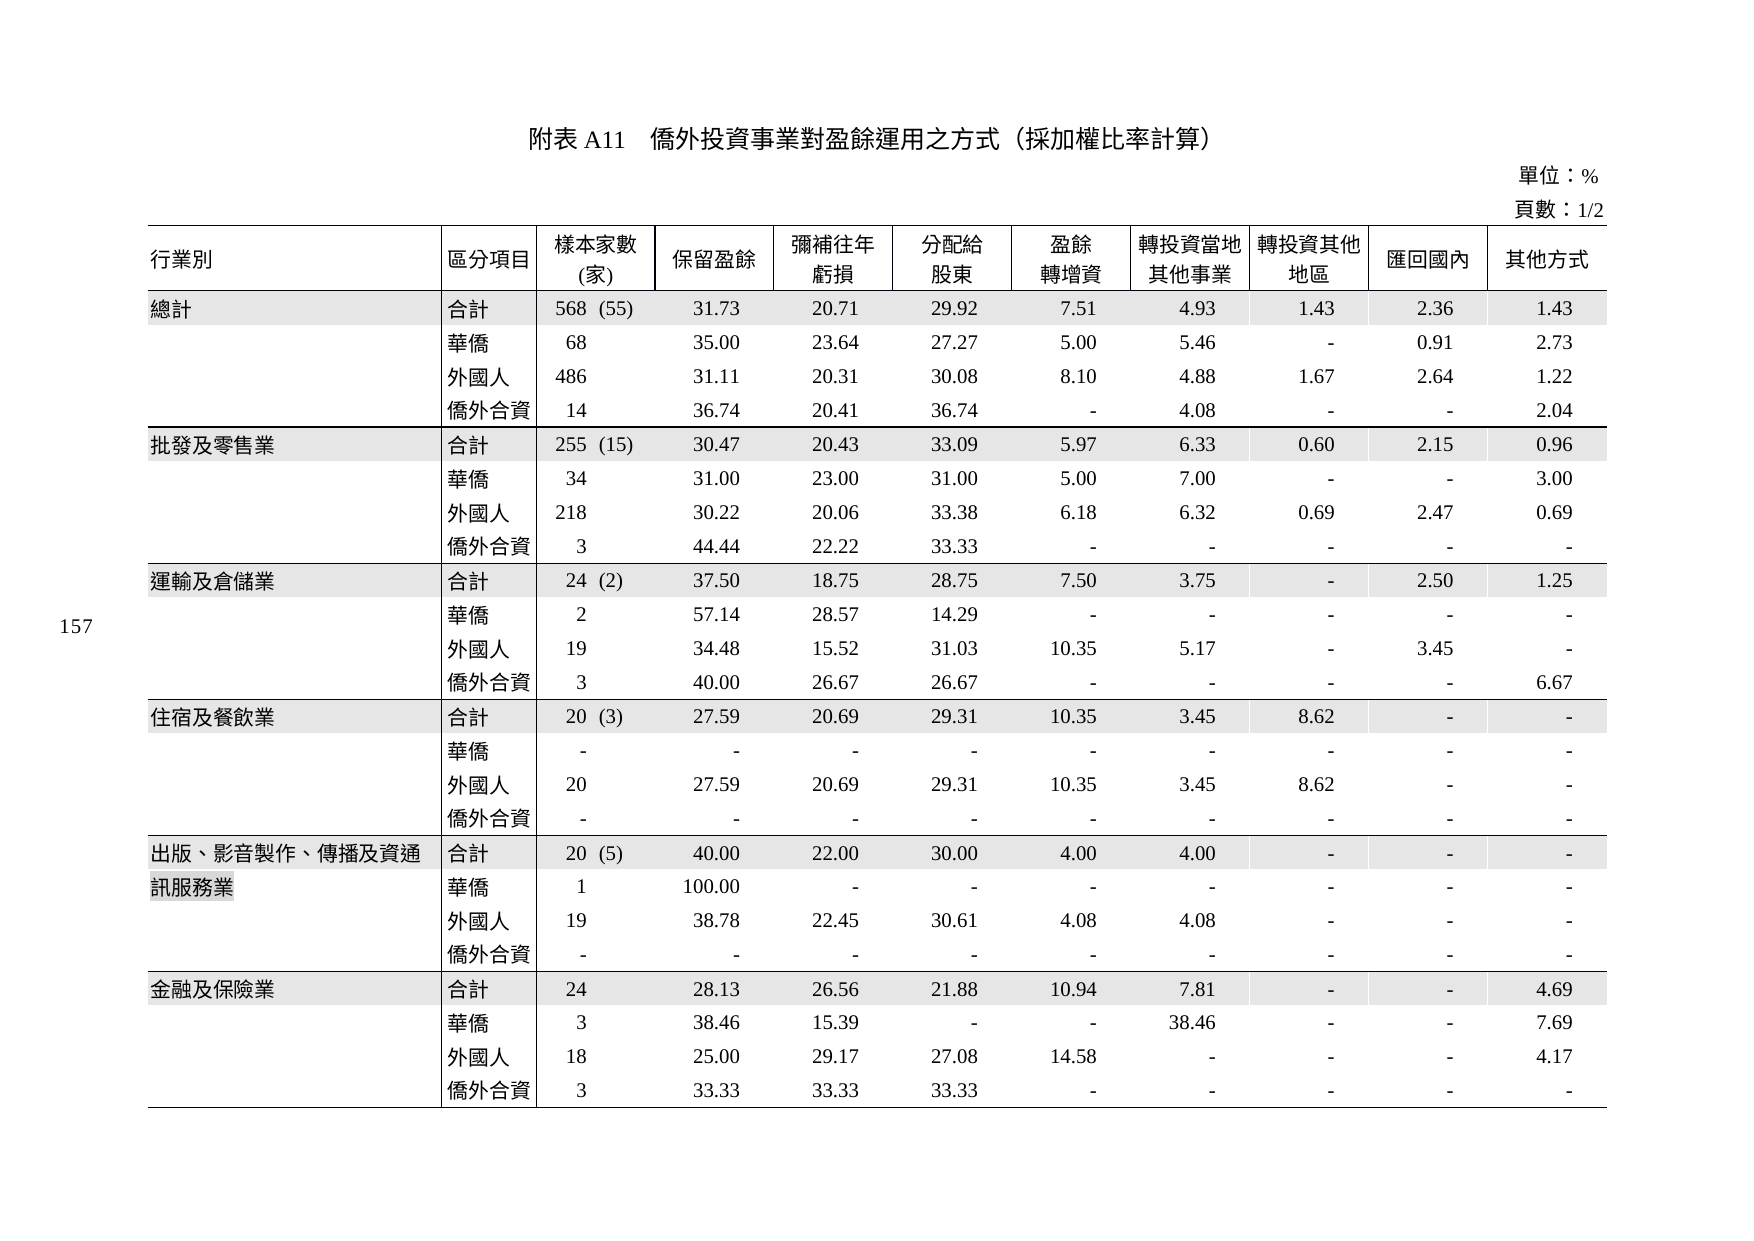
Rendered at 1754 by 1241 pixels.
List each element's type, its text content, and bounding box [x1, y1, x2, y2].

table_cell 外國人 [442, 495, 536, 529]
table_cell 68 [537, 325, 596, 359]
table_cell - [774, 869, 893, 903]
table_cell [148, 529, 441, 562]
table_cell 運輸及倉儲業 [148, 564, 441, 597]
table_cell 5.17 [1131, 631, 1249, 665]
table_cell [596, 325, 655, 359]
table_cell 1 [537, 869, 596, 903]
table_cell - [1131, 937, 1249, 971]
table_cell 0.69 [1250, 495, 1368, 529]
table_cell 華僑 [442, 597, 536, 631]
table_cell 僑外合資 [442, 665, 536, 698]
table_cell [148, 1073, 441, 1107]
table_cell 255 [537, 428, 596, 461]
table_cell - [1131, 1073, 1249, 1107]
table_cell 2.04 [1488, 393, 1607, 426]
table_cell 6.33 [1131, 428, 1249, 461]
table_cell 1.67 [1250, 359, 1368, 393]
table_cell 33.38 [893, 495, 1012, 529]
table_cell 行業別 [148, 226, 441, 290]
table_cell 4.88 [1131, 359, 1249, 393]
table_cell 30.61 [893, 903, 1012, 937]
table_cell [148, 1005, 441, 1039]
table_cell [596, 1073, 655, 1107]
table_cell 15.39 [774, 1005, 893, 1039]
table_cell - [1131, 869, 1249, 903]
table_cell 20.31 [774, 359, 893, 393]
table_cell 華僑 [442, 733, 536, 767]
table_cell - [1250, 631, 1368, 665]
table_cell 頁數：1/2 [148, 192, 1607, 225]
table_cell 100.00 [655, 869, 774, 903]
table_cell 5.97 [1012, 428, 1131, 461]
table_cell - [1012, 1073, 1131, 1107]
table_cell - [655, 801, 774, 834]
table_cell - [1369, 1073, 1487, 1107]
table_cell 4.00 [1012, 836, 1131, 869]
table_cell - [1488, 801, 1607, 834]
table_cell 華僑 [442, 461, 536, 495]
table_cell 僑外合資 [442, 801, 536, 834]
table_cell 外國人 [442, 767, 536, 801]
table_cell 24 [537, 972, 596, 1005]
table_cell 轉投資其他地區 [1250, 226, 1368, 290]
table_cell - [1369, 801, 1487, 834]
table_cell 4.08 [1012, 903, 1131, 937]
table_cell 轉投資當地其他事業 [1131, 226, 1249, 290]
table_cell [148, 359, 441, 393]
table_cell 19 [537, 631, 596, 665]
table_cell 10.35 [1012, 631, 1131, 665]
table_cell - [1250, 903, 1368, 937]
table_cell - [1250, 1005, 1368, 1039]
table_cell [596, 1005, 655, 1039]
table_cell - [1488, 1073, 1607, 1107]
table_cell 20.43 [774, 428, 893, 461]
table_cell 29.31 [893, 767, 1012, 801]
table_cell 3 [537, 1005, 596, 1039]
table_cell 33.33 [774, 1073, 893, 1107]
table_cell 區分項目 [442, 226, 536, 290]
table_cell 23.64 [774, 325, 893, 359]
table_cell - [1012, 665, 1131, 698]
table_cell 1.22 [1488, 359, 1607, 393]
table_cell 彌補往年 虧損 [774, 226, 892, 290]
table_cell 1.43 [1250, 291, 1368, 325]
table_cell 合計 [442, 972, 536, 1005]
table_cell 27.59 [655, 700, 774, 733]
table_cell [148, 597, 441, 631]
table_cell - [1488, 631, 1607, 665]
table_cell - [1012, 597, 1131, 631]
table_cell 出版、影音製作、傳播及資通 [148, 836, 441, 869]
table_cell - [1250, 665, 1368, 698]
table_cell 14.58 [1012, 1039, 1131, 1073]
table_cell 3.00 [1488, 461, 1607, 495]
table_cell [148, 733, 441, 767]
table_cell 20 [537, 836, 596, 869]
table_cell 合計 [442, 291, 536, 325]
table_cell 26.67 [893, 665, 1012, 698]
table_cell 2.47 [1369, 495, 1487, 529]
table_cell 22.45 [774, 903, 893, 937]
table_cell 20.41 [774, 393, 893, 426]
table_cell 30.08 [893, 359, 1012, 393]
table_cell - [1369, 972, 1487, 1005]
table_cell 37.50 [655, 564, 774, 597]
table_cell - [1131, 801, 1249, 834]
table_cell [596, 359, 655, 393]
table_cell 22.00 [774, 836, 893, 869]
table_cell - [1250, 1039, 1368, 1073]
table_cell - [1250, 1073, 1368, 1107]
table_cell 盈餘 轉增資 [1012, 226, 1130, 290]
table_cell 33.09 [893, 428, 1012, 461]
table_cell (5) [596, 836, 655, 869]
table_cell - [1488, 767, 1607, 801]
table_cell 華僑 [442, 1005, 536, 1039]
table_cell - [1369, 529, 1487, 562]
table_cell 0.96 [1488, 428, 1607, 461]
table_cell - [1369, 597, 1487, 631]
table_cell 0.69 [1488, 495, 1607, 529]
table_cell 30.22 [655, 495, 774, 529]
table_cell - [1250, 733, 1368, 767]
table_cell [596, 495, 655, 529]
table_cell 44.44 [655, 529, 774, 562]
table_cell - [1369, 461, 1487, 495]
table_cell 31.03 [893, 631, 1012, 665]
table_cell 28.57 [774, 597, 893, 631]
table_cell 4.00 [1131, 836, 1249, 869]
table_cell [596, 767, 655, 801]
table_cell 3 [537, 665, 596, 698]
table_cell 6.18 [1012, 495, 1131, 529]
table_cell 5.00 [1012, 325, 1131, 359]
table_cell 保留盈餘 [656, 226, 773, 290]
table_cell 8.62 [1250, 767, 1368, 801]
table_cell [148, 767, 441, 801]
table_cell 6.67 [1488, 665, 1607, 698]
table_cell 8.62 [1250, 700, 1368, 733]
table_cell [596, 597, 655, 631]
table_cell 31.00 [655, 461, 774, 495]
table_cell 僑外合資 [442, 529, 536, 562]
table_cell 29.31 [893, 700, 1012, 733]
table_cell - [655, 937, 774, 971]
table_cell - [1250, 461, 1368, 495]
table_cell 33.33 [655, 1073, 774, 1107]
table_cell (15) [596, 428, 655, 461]
table_cell 4.17 [1488, 1039, 1607, 1073]
table_header 附表A11 僑外投資事業對盈餘運用之方式（採加權比率計算） [148, 118, 1607, 158]
table_cell 訊服務業 [148, 869, 441, 903]
table_cell 20 [537, 767, 596, 801]
table_cell 華僑 [442, 869, 536, 903]
table_cell - [1488, 869, 1607, 903]
table_cell 華僑 [442, 325, 536, 359]
table_cell 30.47 [655, 428, 774, 461]
table_cell - [1488, 529, 1607, 562]
table_cell 24 [537, 564, 596, 597]
table_cell 4.69 [1488, 972, 1607, 1005]
table_cell - [1012, 733, 1131, 767]
table_cell - [1250, 869, 1368, 903]
table_cell 20.71 [774, 291, 893, 325]
table_cell 22.22 [774, 529, 893, 562]
table_cell 26.67 [774, 665, 893, 698]
table_cell 486 [537, 359, 596, 393]
table_cell - [1369, 733, 1487, 767]
table_cell 31.11 [655, 359, 774, 393]
table_cell [148, 937, 441, 971]
table_cell - [1250, 801, 1368, 834]
table_cell 0.91 [1369, 325, 1487, 359]
table_cell [148, 1039, 441, 1073]
table_cell 20.06 [774, 495, 893, 529]
table_cell [596, 1039, 655, 1073]
table_cell - [1250, 325, 1368, 359]
table_cell [148, 903, 441, 937]
table_cell 總計 [148, 291, 441, 325]
table_cell [148, 631, 441, 665]
table_cell 住宿及餐飲業 [148, 700, 441, 733]
table_cell [148, 461, 441, 495]
table_cell 34.48 [655, 631, 774, 665]
table_cell 18.75 [774, 564, 893, 597]
table_cell - [1488, 733, 1607, 767]
table_cell - [1488, 937, 1607, 971]
table_cell 29.92 [893, 291, 1012, 325]
table_cell 218 [537, 495, 596, 529]
table_cell 7.00 [1131, 461, 1249, 495]
table_cell 7.50 [1012, 564, 1131, 597]
table_cell [596, 972, 655, 1005]
table_cell [148, 665, 441, 698]
table_cell 其他方式 [1488, 226, 1607, 290]
table_cell - [893, 733, 1012, 767]
table_cell - [1369, 937, 1487, 971]
table_cell 27.59 [655, 767, 774, 801]
table_cell 29.17 [774, 1039, 893, 1073]
table_cell [596, 937, 655, 971]
table_cell 20 [537, 700, 596, 733]
table_cell 38.46 [655, 1005, 774, 1039]
table_cell 合計 [442, 564, 536, 597]
table_cell [148, 325, 441, 359]
table_cell 2.64 [1369, 359, 1487, 393]
table_cell 8.10 [1012, 359, 1131, 393]
table_cell 7.81 [1131, 972, 1249, 1005]
table_cell 25.00 [655, 1039, 774, 1073]
table_cell 5.46 [1131, 325, 1249, 359]
table_cell 分配給 股東 [893, 226, 1011, 290]
table_cell [596, 801, 655, 834]
table_cell [596, 393, 655, 426]
table_cell - [1369, 869, 1487, 903]
table_cell 38.46 [1131, 1005, 1249, 1039]
table_cell 36.74 [893, 393, 1012, 426]
table_cell 外國人 [442, 903, 536, 937]
table_cell 僑外合資 [442, 1073, 536, 1107]
table_cell 21.88 [893, 972, 1012, 1005]
table_cell - [893, 937, 1012, 971]
table_cell - [1012, 937, 1131, 971]
table_cell - [1012, 393, 1131, 426]
table_cell 4.08 [1131, 393, 1249, 426]
table_cell - [1369, 665, 1487, 698]
table_cell (2) [596, 564, 655, 597]
table_cell [148, 801, 441, 834]
table_cell 20.69 [774, 767, 893, 801]
table_cell 15.52 [774, 631, 893, 665]
table_cell 31.00 [893, 461, 1012, 495]
table_cell [596, 869, 655, 903]
table_cell 40.00 [655, 836, 774, 869]
table_cell 10.35 [1012, 767, 1131, 801]
table_cell 10.35 [1012, 700, 1131, 733]
table_cell [148, 495, 441, 529]
table_cell [148, 393, 441, 426]
table_cell 18 [537, 1039, 596, 1073]
table_cell - [1369, 836, 1487, 869]
table_cell - [1131, 529, 1249, 562]
table_cell - [1488, 836, 1607, 869]
table_cell 2.36 [1369, 291, 1487, 325]
table_cell 2.73 [1488, 325, 1607, 359]
table_cell (55) [596, 291, 655, 325]
table_cell 2.50 [1369, 564, 1487, 597]
table_cell - [1012, 801, 1131, 834]
table_cell 2 [537, 597, 596, 631]
table_cell 27.27 [893, 325, 1012, 359]
table_cell - [1012, 869, 1131, 903]
table_cell 1.25 [1488, 564, 1607, 597]
table_cell 26.56 [774, 972, 893, 1005]
table_cell 外國人 [442, 1039, 536, 1073]
table_cell 3.75 [1131, 564, 1249, 597]
table_cell 14 [537, 393, 596, 426]
table_cell 僑外合資 [442, 937, 536, 971]
table_cell - [1488, 903, 1607, 937]
table_cell - [1131, 665, 1249, 698]
table_cell 14.29 [893, 597, 1012, 631]
table_cell - [774, 937, 893, 971]
table_cell 27.08 [893, 1039, 1012, 1073]
table_cell - [1488, 597, 1607, 631]
table_cell [596, 631, 655, 665]
table_cell 4.93 [1131, 291, 1249, 325]
table_cell 匯回國內 [1369, 226, 1487, 290]
table_cell 7.51 [1012, 291, 1131, 325]
table_cell 19 [537, 903, 596, 937]
table_cell [596, 461, 655, 495]
table_cell 合計 [442, 428, 536, 461]
table_cell 6.32 [1131, 495, 1249, 529]
table_cell [596, 903, 655, 937]
table_cell - [774, 733, 893, 767]
table_cell - [1131, 733, 1249, 767]
table_cell 568 [537, 291, 596, 325]
table_cell 7.69 [1488, 1005, 1607, 1039]
table_cell 31.73 [655, 291, 774, 325]
table_cell 28.13 [655, 972, 774, 1005]
table_cell - [893, 1005, 1012, 1039]
table_cell (3) [596, 700, 655, 733]
table_cell 40.00 [655, 665, 774, 698]
table_cell - [1012, 1005, 1131, 1039]
table_cell 3 [537, 1073, 596, 1107]
table_cell - [537, 801, 596, 834]
table_cell - [1250, 937, 1368, 971]
table_cell - [1250, 564, 1368, 597]
table_cell 20.69 [774, 700, 893, 733]
table_cell 35.00 [655, 325, 774, 359]
table_cell [596, 733, 655, 767]
table_cell - [1369, 393, 1487, 426]
table_cell 外國人 [442, 359, 536, 393]
table_cell 57.14 [655, 597, 774, 631]
table_cell - [893, 869, 1012, 903]
table_cell - [1250, 529, 1368, 562]
table_cell 34 [537, 461, 596, 495]
table_cell - [655, 733, 774, 767]
table_cell 3.45 [1131, 700, 1249, 733]
table_cell - [1250, 836, 1368, 869]
table_cell 33.33 [893, 529, 1012, 562]
table_cell 批發及零售業 [148, 428, 441, 461]
table_cell 合計 [442, 700, 536, 733]
table_cell 0.60 [1250, 428, 1368, 461]
table_cell 33.33 [893, 1073, 1012, 1107]
table_cell 3.45 [1369, 631, 1487, 665]
table_cell 2.15 [1369, 428, 1487, 461]
table_cell [596, 665, 655, 698]
table_cell 5.00 [1012, 461, 1131, 495]
table_cell - [1012, 529, 1131, 562]
table_cell - [1250, 972, 1368, 1005]
table_cell 外國人 [442, 631, 536, 665]
table_cell 30.00 [893, 836, 1012, 869]
table_cell - [1369, 903, 1487, 937]
table_cell 單位：% [148, 158, 1607, 192]
table_cell 36.74 [655, 393, 774, 426]
table_cell 金融及保險業 [148, 972, 441, 1005]
table_cell - [1131, 597, 1249, 631]
table_cell 4.08 [1131, 903, 1249, 937]
table_cell 3.45 [1131, 767, 1249, 801]
table_cell 10.94 [1012, 972, 1131, 1005]
table_cell - [893, 801, 1012, 834]
table_cell - [537, 937, 596, 971]
table_cell - [537, 733, 596, 767]
table_cell - [774, 801, 893, 834]
table_cell 3 [537, 529, 596, 562]
table_cell 僑外合資 [442, 393, 536, 426]
table_cell - [1131, 1039, 1249, 1073]
table_cell 樣本家數(家) [537, 226, 654, 290]
table_cell - [1250, 393, 1368, 426]
table_cell 1.43 [1488, 291, 1607, 325]
table_cell 28.75 [893, 564, 1012, 597]
table_cell - [1369, 1005, 1487, 1039]
table_cell - [1488, 700, 1607, 733]
table_cell 23.00 [774, 461, 893, 495]
table_cell - [1250, 597, 1368, 631]
table_cell 合計 [442, 836, 536, 869]
table_cell 38.78 [655, 903, 774, 937]
table_cell - [1369, 767, 1487, 801]
table_cell - [1369, 1039, 1487, 1073]
table_cell [596, 529, 655, 562]
table_cell - [1369, 700, 1487, 733]
